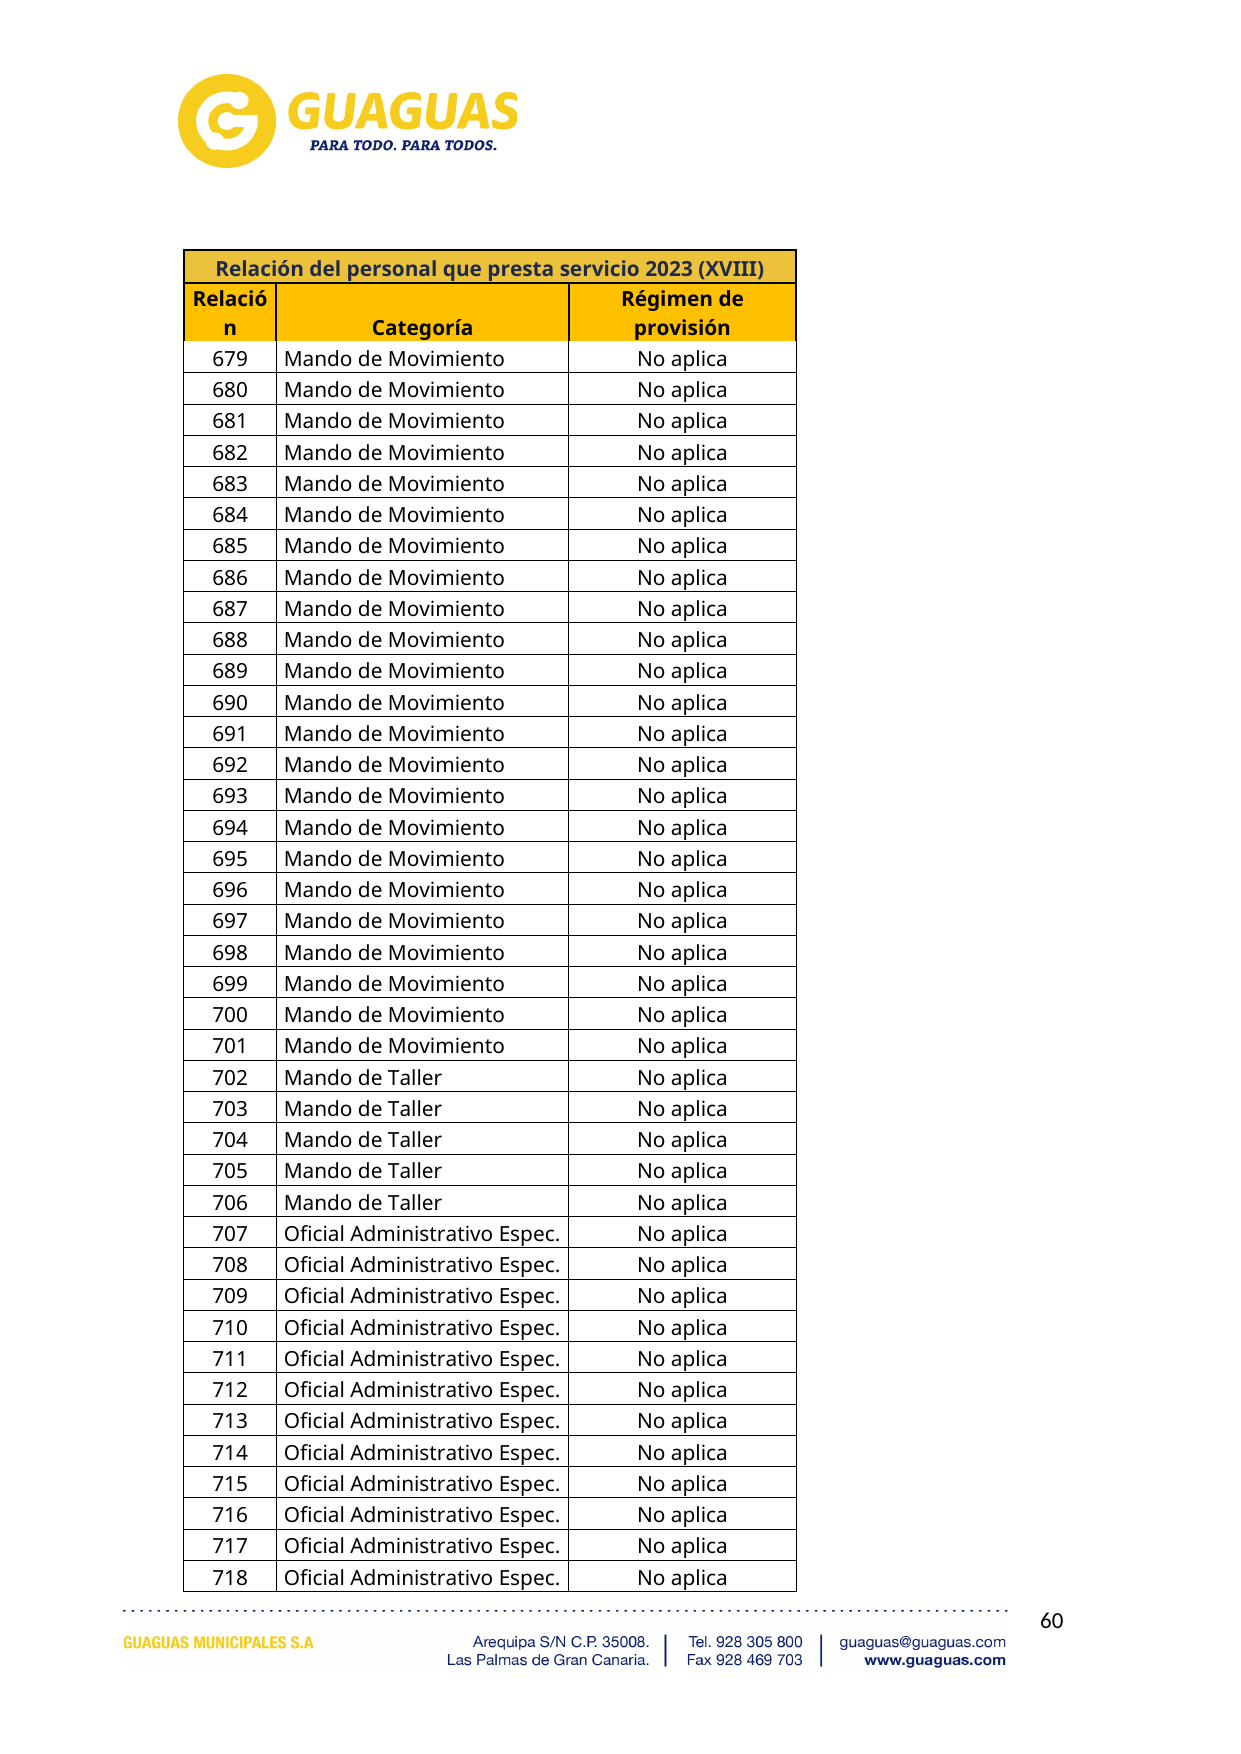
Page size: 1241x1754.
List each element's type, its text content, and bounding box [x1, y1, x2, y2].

table_cell No aplica [569, 967, 796, 997]
table_cell 700 [184, 998, 276, 1028]
table_cell 690 [184, 686, 276, 716]
table_cell 680 [184, 373, 276, 403]
table_cell No aplica [569, 498, 796, 528]
table_cell No aplica [569, 1155, 796, 1185]
table_cell No aplica [569, 748, 796, 778]
table_cell Mando de Movimiento [277, 842, 568, 872]
table_cell 702 [184, 1061, 276, 1091]
table_cell 709 [184, 1280, 276, 1310]
table_cell No aplica [569, 905, 796, 935]
table_cell Mando de Movimiento [277, 592, 568, 622]
table_cell 714 [184, 1436, 276, 1466]
table_cell No aplica [569, 1092, 796, 1122]
table_cell No aplica [569, 467, 796, 497]
table_cell Mando de Movimiento [277, 905, 568, 935]
table_cell 707 [184, 1217, 276, 1247]
table_cell 688 [184, 623, 276, 653]
table_cell No aplica [569, 1123, 796, 1153]
table_cell Mando de Movimiento [277, 498, 568, 528]
table_cell No aplica [569, 592, 796, 622]
table_cell No aplica [569, 1467, 796, 1497]
table_cell Mando de Movimiento [277, 873, 568, 903]
table_cell Mando de Movimiento [277, 936, 568, 966]
table_cell No aplica [569, 811, 796, 841]
table_cell 694 [184, 811, 276, 841]
table_cell No aplica [569, 1280, 796, 1310]
table_cell 701 [184, 1030, 276, 1060]
table_cell No aplica [569, 623, 796, 653]
table_cell Mando de Movimiento [277, 655, 568, 685]
table_cell 699 [184, 967, 276, 997]
table_cell Oficial Administrativo Espec. [277, 1498, 568, 1528]
table_cell No aplica [569, 530, 796, 560]
table_cell Mando de Movimiento [277, 373, 568, 403]
table_cell Relación [185, 284, 275, 341]
table_cell No aplica [569, 1373, 796, 1403]
table_cell 692 [184, 748, 276, 778]
table_header Relación del personal que presta servicio 2023 (XVIII) [185, 251, 795, 282]
table_cell 686 [184, 561, 276, 591]
table_cell 708 [184, 1248, 276, 1278]
table_cell 693 [184, 780, 276, 810]
table_cell No aplica [569, 436, 796, 466]
table_cell No aplica [569, 717, 796, 747]
table_cell Mando de Movimiento [277, 467, 568, 497]
table_cell 679 [184, 341, 276, 372]
table_cell Régimen de provisión [570, 284, 795, 341]
table_cell Mando de Movimiento [277, 561, 568, 591]
table_cell No aplica [569, 1311, 796, 1341]
table_cell 683 [184, 467, 276, 497]
table_cell No aplica [569, 780, 796, 810]
table_cell Oficial Administrativo Espec. [277, 1530, 568, 1560]
table_cell No aplica [569, 341, 796, 372]
table_cell 715 [184, 1467, 276, 1497]
table_cell 682 [184, 436, 276, 466]
table_cell Mando de Movimiento [277, 686, 568, 716]
table_cell Oficial Administrativo Espec. [277, 1373, 568, 1403]
table_cell 685 [184, 530, 276, 560]
table_cell No aplica [569, 1030, 796, 1060]
table_cell Mando de Movimiento [277, 436, 568, 466]
table_cell No aplica [569, 1530, 796, 1560]
table_cell 718 [184, 1561, 276, 1591]
table_cell No aplica [569, 1061, 796, 1091]
table_cell Oficial Administrativo Espec. [277, 1561, 568, 1591]
table_cell Mando de Taller [277, 1061, 568, 1091]
table_cell Mando de Movimiento [277, 530, 568, 560]
table_cell 689 [184, 655, 276, 685]
table_cell Oficial Administrativo Espec. [277, 1217, 568, 1247]
table_cell Oficial Administrativo Espec. [277, 1280, 568, 1310]
table_cell No aplica [569, 561, 796, 591]
table_cell Mando de Taller [277, 1123, 568, 1153]
table_cell No aplica [569, 1217, 796, 1247]
table_cell No aplica [569, 1405, 796, 1435]
table_cell Categoría [277, 284, 568, 341]
table_cell 697 [184, 905, 276, 935]
table_cell 696 [184, 873, 276, 903]
table_cell Oficial Administrativo Espec. [277, 1436, 568, 1466]
table_cell No aplica [569, 1498, 796, 1528]
table_cell 695 [184, 842, 276, 872]
table_cell No aplica [569, 1186, 796, 1216]
table_cell No aplica [569, 1561, 796, 1591]
table_cell 684 [184, 498, 276, 528]
table_cell Mando de Movimiento [277, 967, 568, 997]
table_cell 713 [184, 1405, 276, 1435]
table_cell 706 [184, 1186, 276, 1216]
table_cell Mando de Taller [277, 1092, 568, 1122]
table_cell Mando de Taller [277, 1186, 568, 1216]
table_cell 712 [184, 1373, 276, 1403]
table_cell 716 [184, 1498, 276, 1528]
table_cell Mando de Movimiento [277, 998, 568, 1028]
table_cell 681 [184, 405, 276, 435]
table_cell 705 [184, 1155, 276, 1185]
table_cell Mando de Movimiento [277, 717, 568, 747]
table_cell Oficial Administrativo Espec. [277, 1405, 568, 1435]
table_cell No aplica [569, 405, 796, 435]
table_cell Mando de Movimiento [277, 341, 568, 372]
table_cell Mando de Movimiento [277, 780, 568, 810]
table_cell Mando de Taller [277, 1155, 568, 1185]
table_cell Oficial Administrativo Espec. [277, 1467, 568, 1497]
table_cell No aplica [569, 998, 796, 1028]
table_cell No aplica [569, 655, 796, 685]
table_cell No aplica [569, 1248, 796, 1278]
table_cell 717 [184, 1530, 276, 1560]
table_cell Mando de Movimiento [277, 748, 568, 778]
table_cell Mando de Movimiento [277, 623, 568, 653]
table_cell No aplica [569, 1436, 796, 1466]
table_cell No aplica [569, 842, 796, 872]
table_cell 710 [184, 1311, 276, 1341]
table_cell Oficial Administrativo Espec. [277, 1342, 568, 1372]
table_cell No aplica [569, 936, 796, 966]
table_cell Mando de Movimiento [277, 405, 568, 435]
table_cell 704 [184, 1123, 276, 1153]
table_cell Mando de Movimiento [277, 1030, 568, 1060]
table_cell 698 [184, 936, 276, 966]
table_cell Oficial Administrativo Espec. [277, 1248, 568, 1278]
table_cell 703 [184, 1092, 276, 1122]
table_cell 711 [184, 1342, 276, 1372]
table_cell 691 [184, 717, 276, 747]
table_cell 687 [184, 592, 276, 622]
table_cell No aplica [569, 373, 796, 403]
table_cell No aplica [569, 873, 796, 903]
table_cell Oficial Administrativo Espec. [277, 1311, 568, 1341]
table_cell No aplica [569, 1342, 796, 1372]
table_cell Mando de Movimiento [277, 811, 568, 841]
table_cell No aplica [569, 686, 796, 716]
